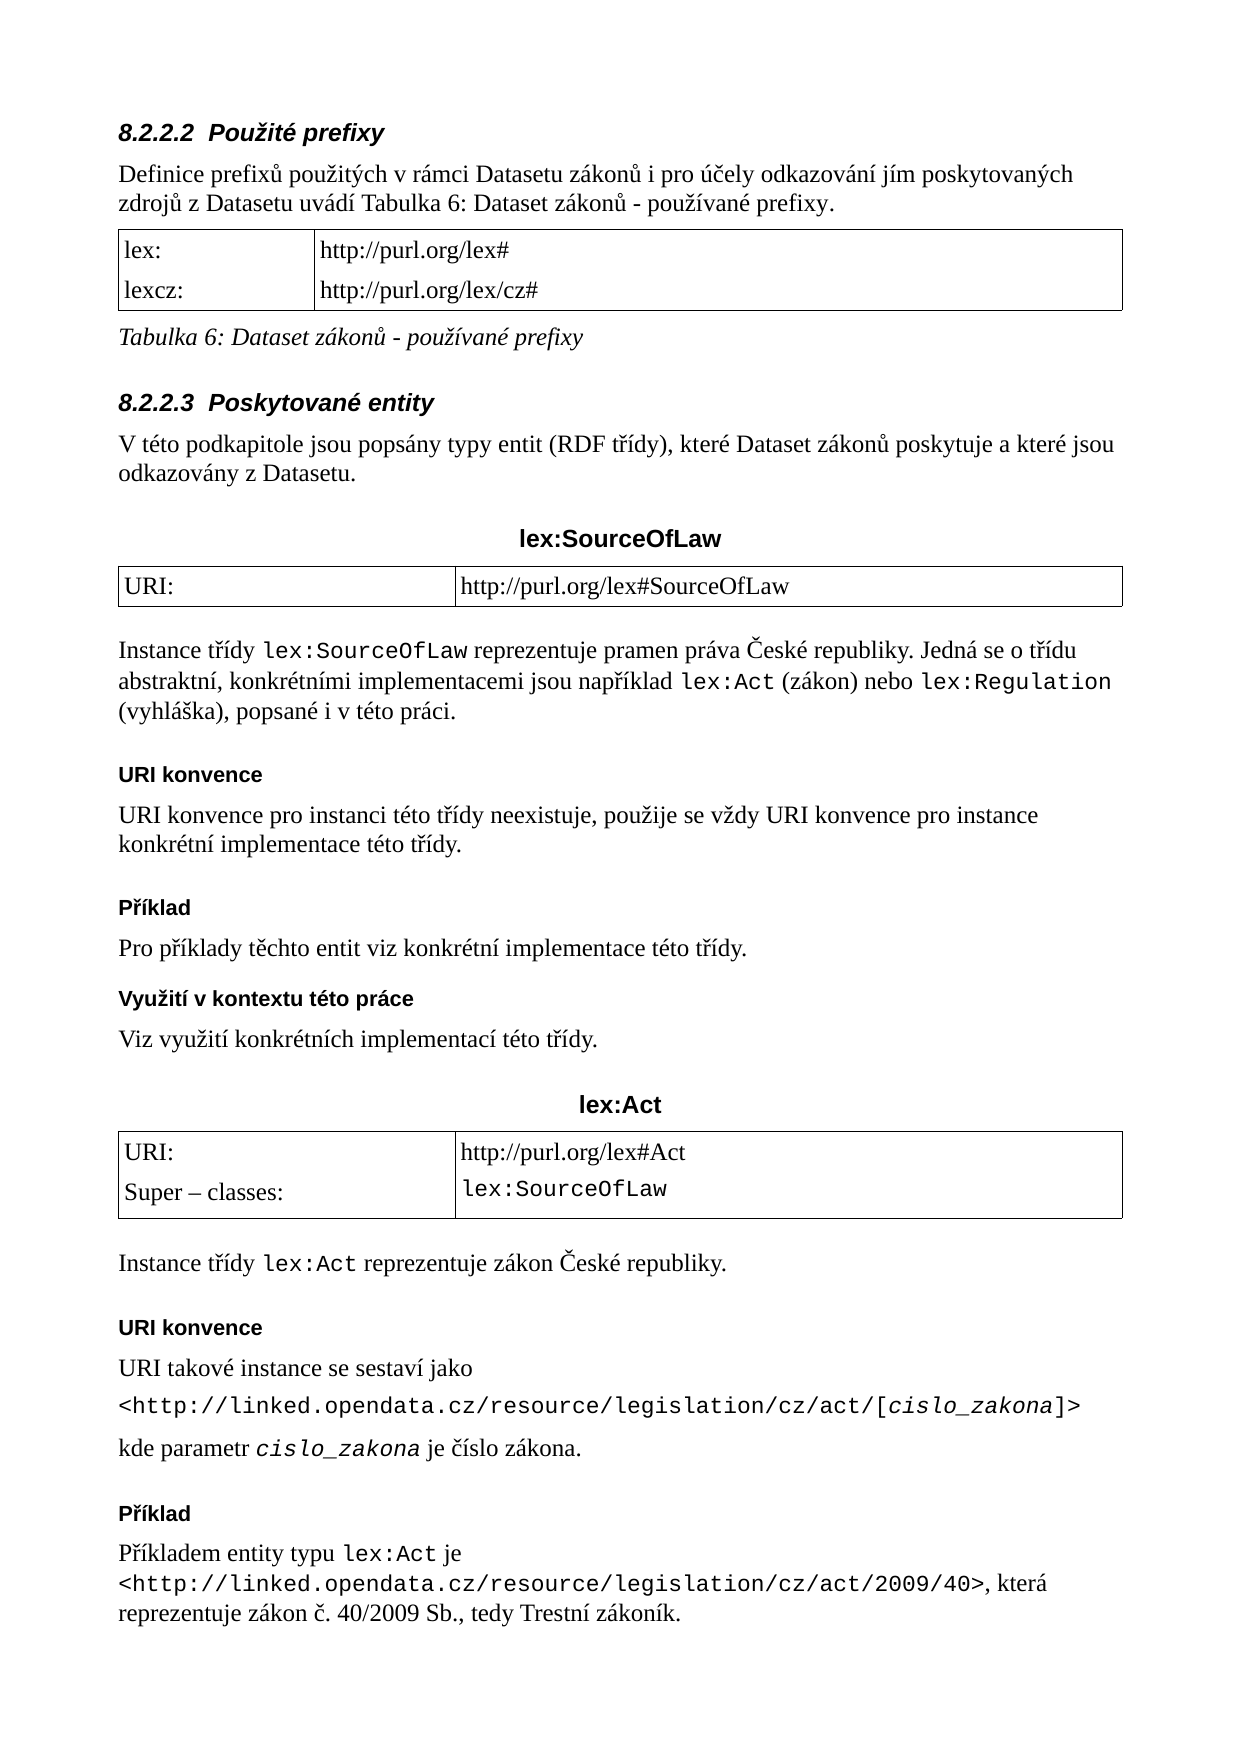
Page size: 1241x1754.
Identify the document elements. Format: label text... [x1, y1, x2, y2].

subtitle Využití v kontextu této práce [118, 986, 1122, 1012]
text URI takové instance se sestaví jako [118, 1353, 1122, 1382]
text Instance třídy lex:SourceOfLaw reprezentuje pramen práva České republiky. Jedná se o třídu abstraktní, konkrétními implementacemi jsou například lex:Act (zákon) nebo lex:Regulation (vyhláška), popsané i v této práci. [118, 636, 1122, 725]
text Viz využití konkrétních implementací této třídy. [118, 1024, 1122, 1053]
text Pro příklady těchto entit viz konkrétní implementace této třídy. [118, 933, 1122, 961]
table_cell Super – classes: [119, 1172, 455, 1218]
text Definice prefixů použitých v rámci Datasetu zákonů i pro účely odkazování jím poskytovaných zdrojů z Datasetu uvádí Tabulka 6: Dataset zákonů - používané prefixy. [118, 159, 1122, 217]
subtitle URI konvence [118, 1315, 1122, 1341]
text Instance třídy lex:Act reprezentuje zákon České republiky. [118, 1248, 1122, 1278]
text kde parametr cislo_zakona je číslo zákona. [118, 1433, 1122, 1463]
table_header http://purl.org/lex#SourceOfLaw [456, 567, 1122, 606]
table_header http://purl.org/lex# [315, 230, 1122, 269]
subtitle lex:SourceOfLaw [118, 524, 1122, 553]
subtitle URI konvence [118, 762, 1122, 787]
table_header URI: [119, 567, 455, 606]
subtitle Příklad [118, 895, 1122, 920]
text URI konvence pro instanci této třídy neexistuje, použije se vždy URI konvence pro instance konkrétní implementace této třídy. [118, 800, 1122, 857]
table_cell lex:SourceOfLaw [456, 1172, 1122, 1218]
table_header http://purl.org/lex#Act [456, 1132, 1122, 1172]
text Příkladem entity typu lex:Act je <http://linked.opendata.cz/resource/legislation/cz/act/2009/40>, která reprezentuje zákon č. 40/2009 Sb., tedy Trestní zákoník. [118, 1538, 1122, 1627]
text V této podkapitole jsou popsány typy entit (RDF třídy), které Dataset zákonů poskytuje a které jsou odkazovány z Datasetu. [118, 429, 1122, 487]
table_cell http://purl.org/lex/cz# [315, 270, 1122, 310]
subtitle lex:Act [118, 1090, 1122, 1119]
subtitle Použité prefixy [118, 118, 1122, 147]
table_header lex: [119, 230, 314, 269]
table_header URI: [119, 1132, 455, 1172]
text <http://linked.opendata.cz/resource/legislation/cz/act/[cislo_zakona]> [118, 1394, 1122, 1420]
subtitle Příklad [118, 1500, 1122, 1526]
subtitle Poskytované entity [118, 388, 1122, 417]
text Tabulka 6: Dataset zákonů - používané prefixy [118, 322, 1122, 351]
table_cell lexcz: [119, 270, 314, 310]
